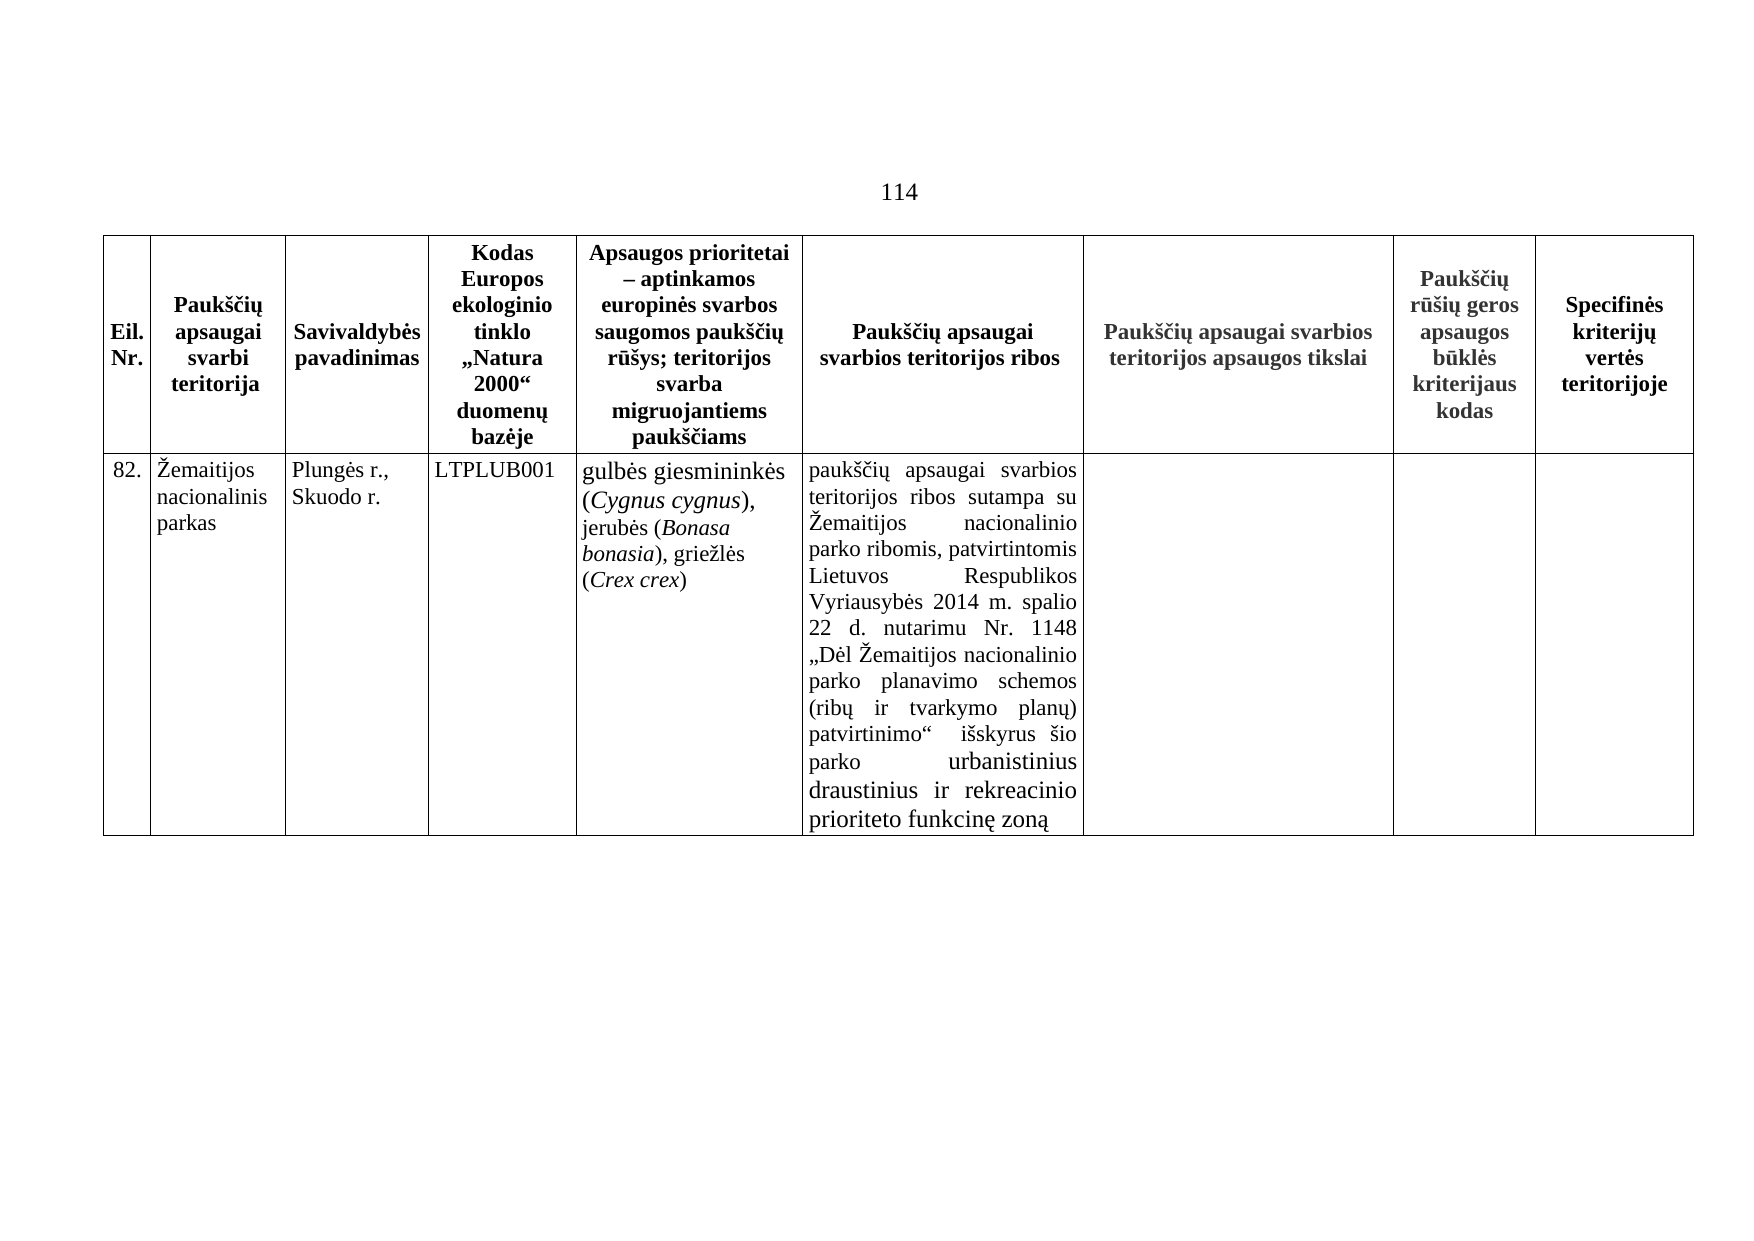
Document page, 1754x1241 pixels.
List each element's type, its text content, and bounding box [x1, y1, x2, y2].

table_cell [1084, 454, 1393, 835]
table_cell Plungės r., Skuodo r. [286, 454, 428, 835]
table_header Savivaldybės pavadinimas [286, 236, 428, 452]
table_cell paukščių apsaugai svarbios teritorijos ribos sutampa su Žemaitijos nacionalinio parko ribomis, patvirtintomis Lietuvos Respublikos Vyriausybės 2014 m. spalio 22 d. nutarimu Nr. 1148 „Dėl Žemaitijos nacionalinio parko planavimo schemos (ribų ir tvarkymo planų) patvirtinimo“ išskyrus šio parko urbanistinius draustinius ir rekreacinio prioriteto funkcinę zoną [803, 454, 1083, 835]
table_cell gulbės giesmininkės (Cygnus cygnus), jerubės (Bonasa bonasia), griežlės (Crex crex) [577, 454, 802, 835]
table_cell [1536, 454, 1693, 835]
table_header Specifinės kriterijų vertės teritorijoje [1536, 236, 1693, 452]
table_header Paukščių apsaugai svarbios teritorijos ribos [803, 236, 1083, 452]
table_header Paukščių rūšių geros apsaugos būklės kriterijaus kodas [1394, 236, 1535, 452]
table_header Kodas Europos ekologinio tinklo „Natura 2000“ duomenų bazėje [429, 236, 576, 452]
table_header Eil. Nr. [104, 236, 150, 452]
table_cell 82. [104, 454, 150, 835]
table_cell [1394, 454, 1535, 835]
table_header Paukščių apsaugai svarbios teritorijos apsaugos tikslai [1084, 236, 1393, 452]
table_cell LTPLUB001 [429, 454, 576, 835]
table_header Paukščių apsaugai svarbi teritorija [151, 236, 285, 452]
table_cell Žemaitijos nacionalinis parkas [151, 454, 285, 835]
table_header Apsaugos prioritetai – aptinkamos europinės svarbos saugomos paukščių rūšys; teritorijos svarba migruojantiems paukščiams [577, 236, 802, 452]
